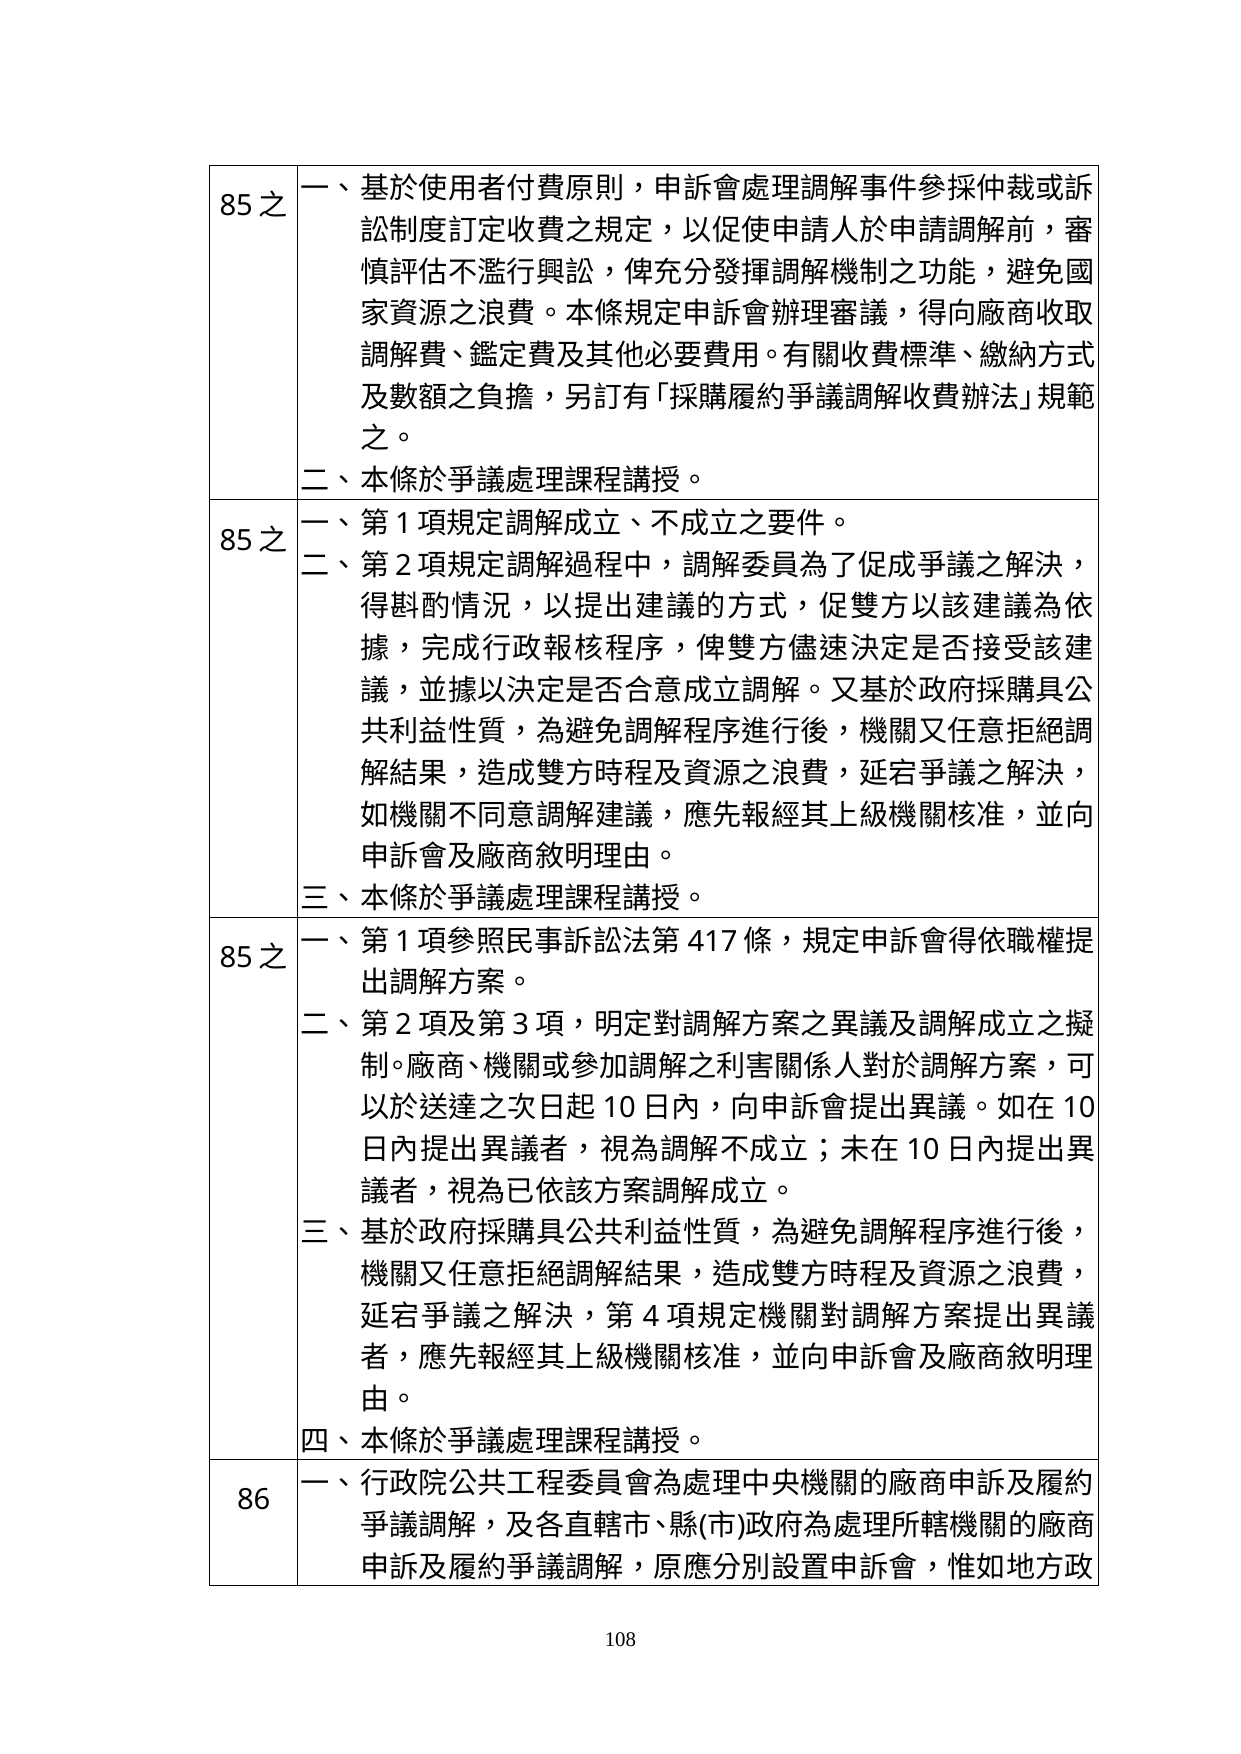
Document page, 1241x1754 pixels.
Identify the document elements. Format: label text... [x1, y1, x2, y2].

table_cell 第1項參照民事訴訟法第417條，規定申訴會得依職權提出調解方案。 第2項及第3項，明定對調解方案之異議及調解成立之擬制。廠商、機關或參加調解之利害關係人對於調解方案，可以於送達之次日起10日內，向申訴會提出異議。如在10日內提出異議者，視為調解不成立；未在10日內提出異議者，視為已依該方案調解成立。 基於政府採購具公共利益性質，為避免調解程序進行後，機關又任意拒絕調解結果，造成雙方時程及資源之浪費，延宕爭議之解決，第4項規定機關對調解方案提出異議者，應先報經其上級機關核准，並向申訴會及廠商敘明理由。 本條於爭議處理課程講授。 [298, 918, 1098, 1459]
table_cell 85之2 [210, 166, 297, 499]
table_cell 86 [210, 1460, 297, 1585]
table_cell 行政院公共工程委員會為處理中央機關的廠商申訴及履約爭議調解，及各直轄市、縣(市)政府為處理所轄機關的廠商申訴及履約爭議調解，原應分別設置申訴會，惟如地方政 [298, 1460, 1098, 1585]
table_cell 基於使用者付費原則，申訴會處理調解事件參採仲裁或訴訟制度訂定收費之規定，以促使申請人於申請調解前，審慎評估不濫行興訟，俾充分發揮調解機制之功能，避免國家資源之浪費。本條規定申訴會辦理審議，得向廠商收取調解費、鑑定費及其他必要費用。有關收費標準、繳納方式及數額之負擔，另訂有「採購履約爭議調解收費辦法」規範之。 本條於爭議處理課程講授。 [298, 166, 1098, 499]
table_cell 85之4 [210, 918, 297, 1459]
table_cell 第1項規定調解成立、不成立之要件。 第2項規定調解過程中，調解委員為了促成爭議之解決，得斟酌情況，以提出建議的方式，促雙方以該建議為依據，完成行政報核程序，俾雙方儘速決定是否接受該建議，並據以決定是否合意成立調解。又基於政府採購具公共利益性質，為避免調解程序進行後，機關又任意拒絕調解結果，造成雙方時程及資源之浪費，延宕爭議之解決，如機關不同意調解建議，應先報經其上級機關核准，並向申訴會及廠商敘明理由。 本條於爭議處理課程講授。 [298, 500, 1098, 917]
table_cell 85之3 [210, 500, 297, 917]
